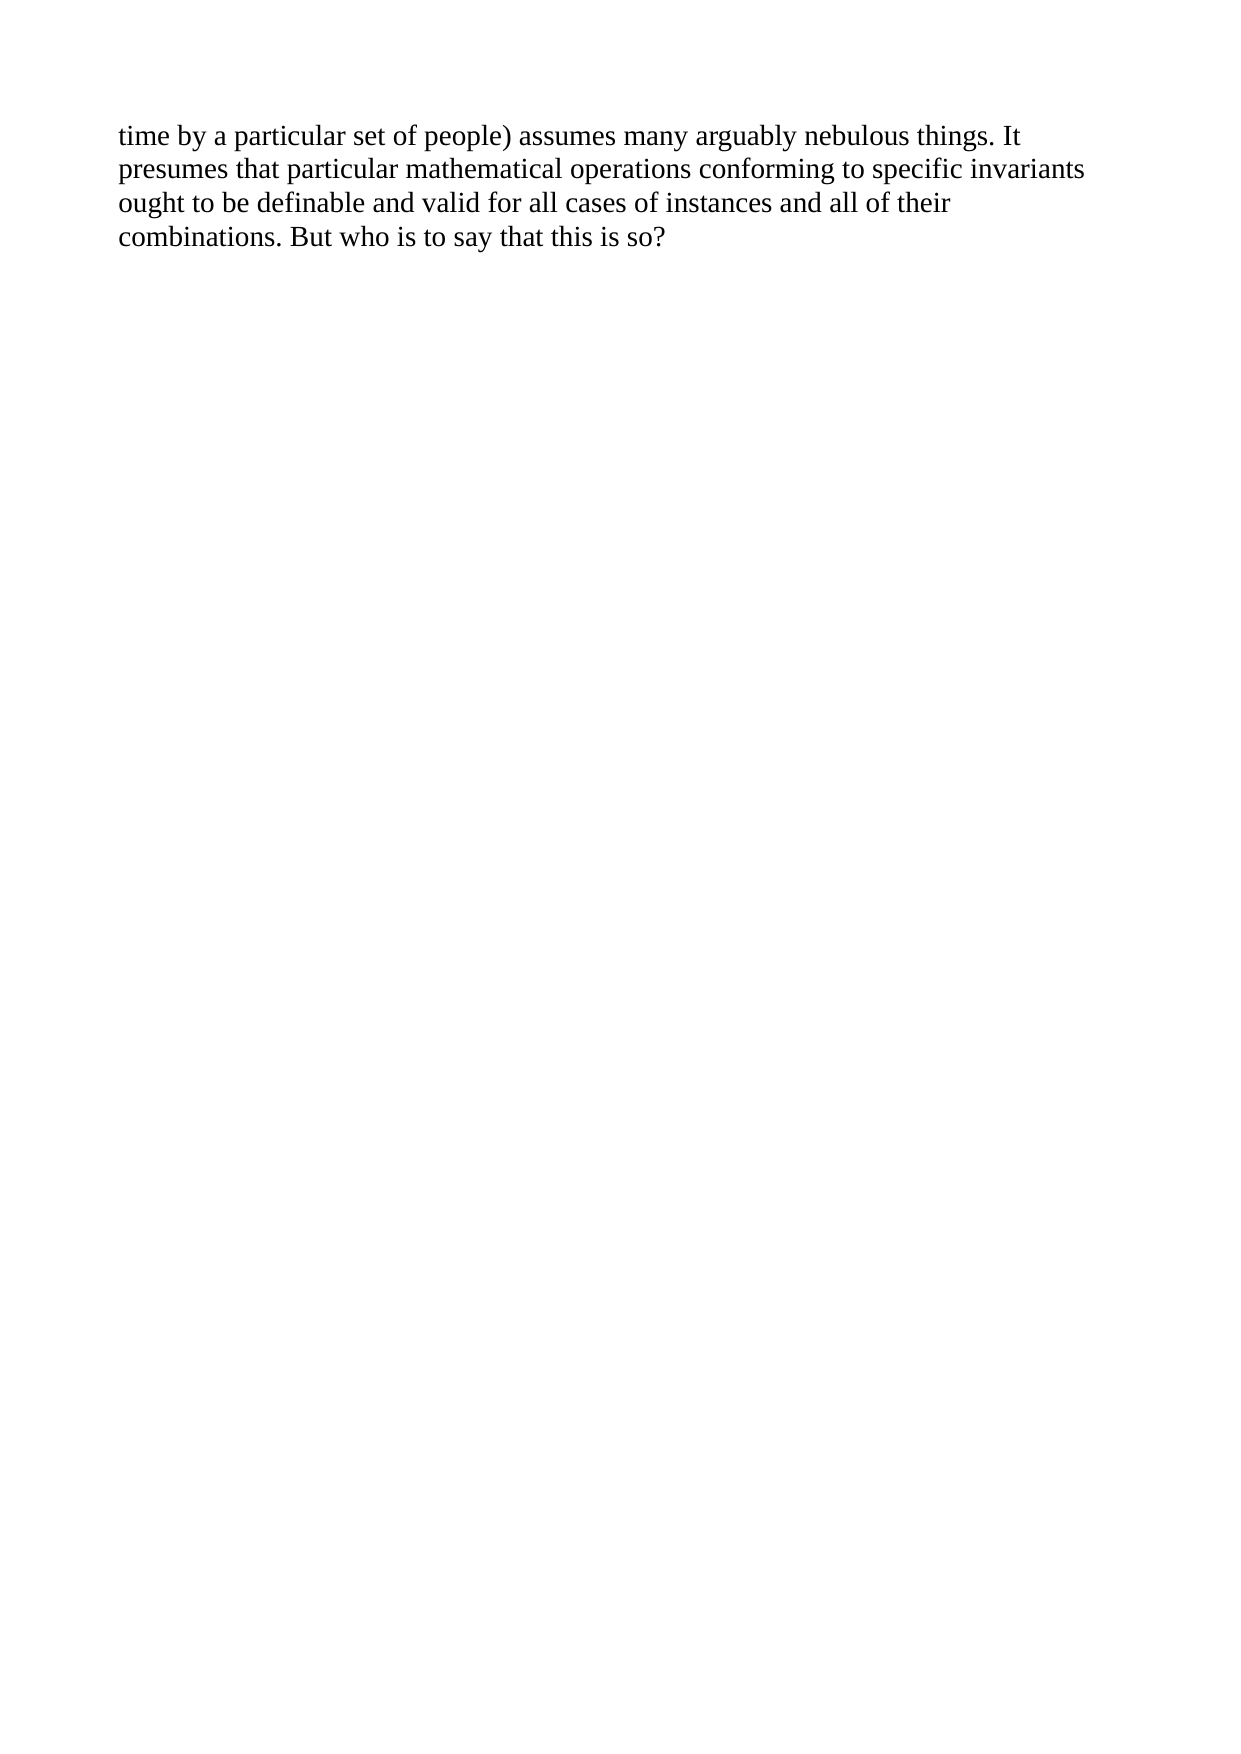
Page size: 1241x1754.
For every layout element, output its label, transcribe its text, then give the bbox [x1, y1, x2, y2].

text time by a particular set of people) assumes many arguably nebulous things. It presumes that particular mathematical operations conforming to specific invariants ought to be definable and valid for all cases of instances and all of their combinations. But who is to say that this is so? [118, 118, 1122, 252]
